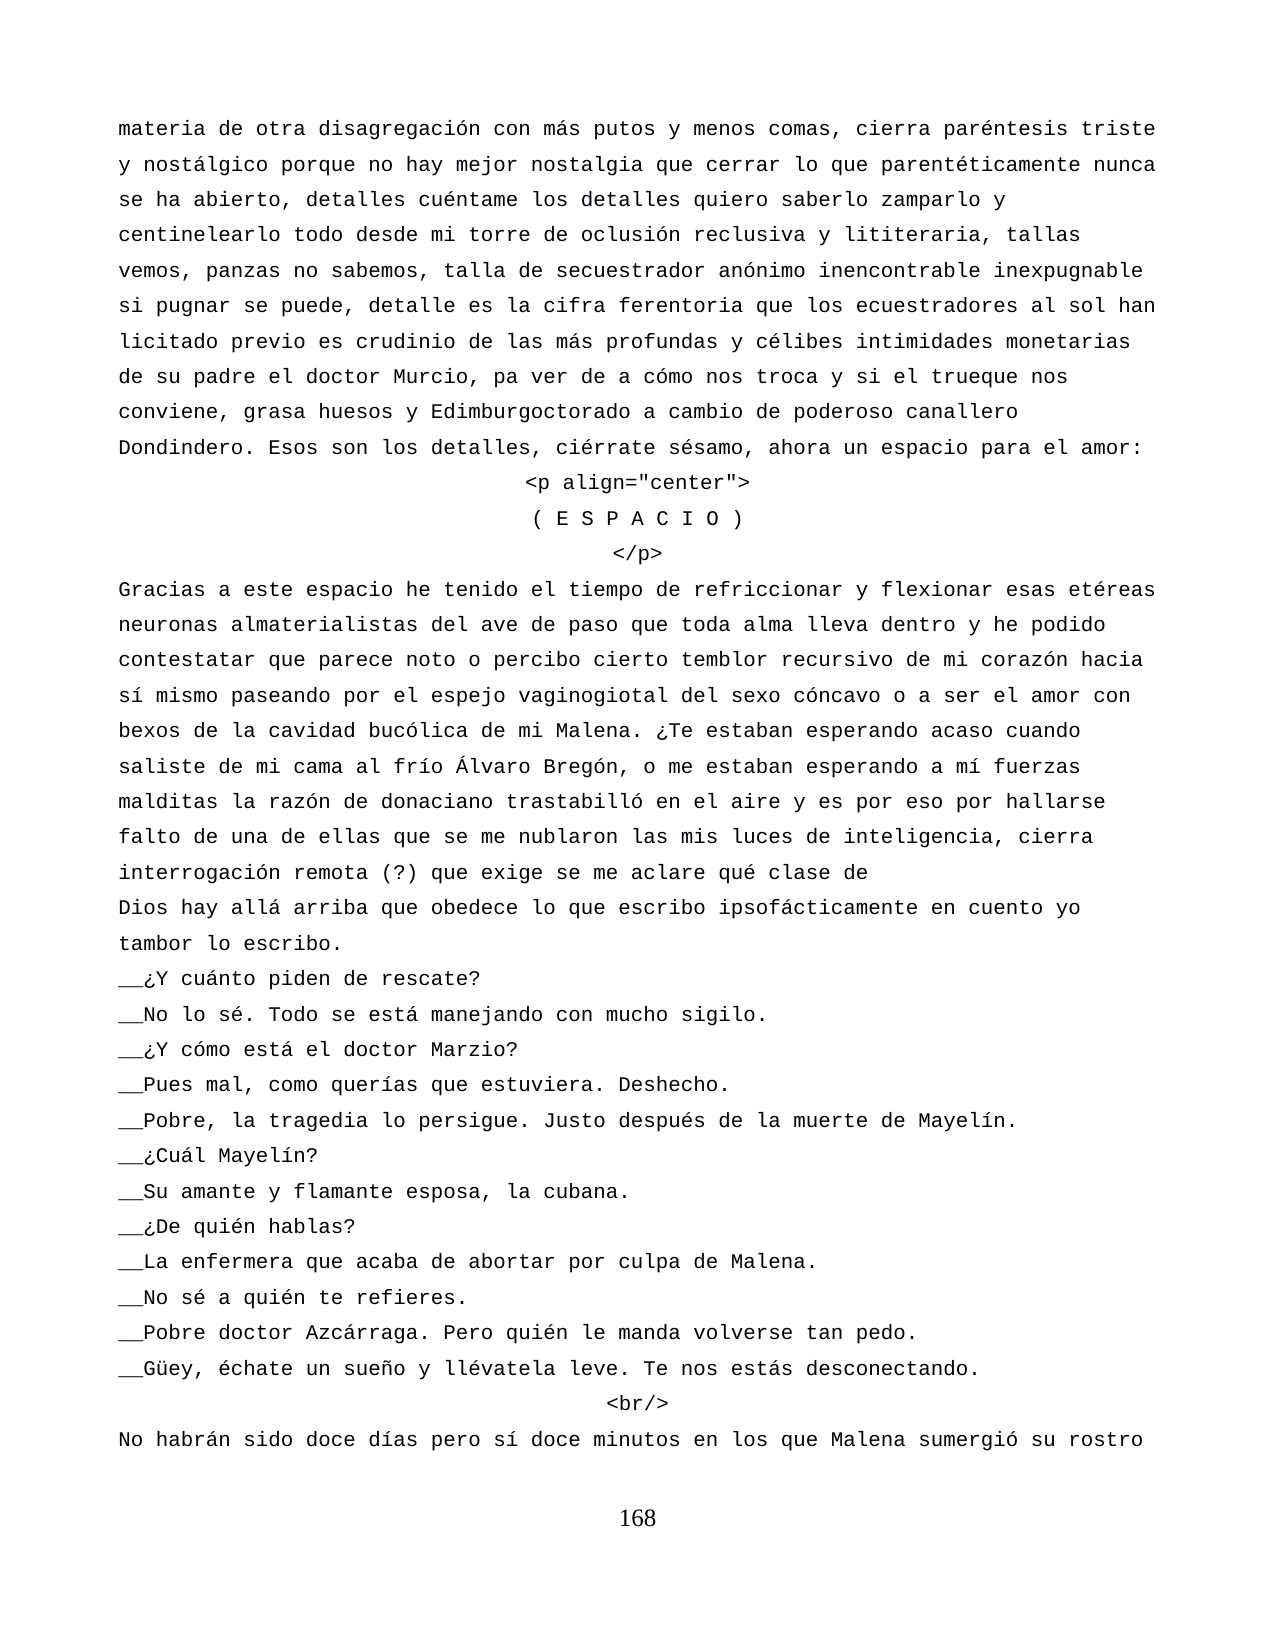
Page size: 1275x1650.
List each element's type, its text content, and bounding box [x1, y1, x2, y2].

text __Güey, échate un sueño y llévatela leve. Te nos estás desconectando. [118, 1358, 1157, 1381]
text Dios hay allá arriba que obedece lo que escribo ipsofácticamente en cuento yo tambor lo escribo. [118, 897, 1157, 956]
text __Pobre, la tragedia lo persigue. Justo después de la muerte de Mayelín. [118, 1110, 1157, 1133]
text ( E S P A C I O ) [118, 508, 1157, 531]
text __Su amante y flamante esposa, la cubana. [118, 1181, 1157, 1204]
text Gracias a este espacio he tenido el tiempo de refriccionar y flexionar esas etéreas neuronas almaterialistas del ave de paso que toda alma lleva dentro y he podido contestatar que parece noto o percibo cierto temblor recursivo de mi corazón hacia sí mismo paseando por el espejo vaginogiotal del sexo cóncavo o a ser el amor con bexos de la cavidad bucólica de mi Malena. ¿Te estaban esperando acaso cuando saliste de mi cama al frío Álvaro Bregón, o me estaban esperando a mí fuerzas malditas la razón de donaciano trastabilló en el aire y es por eso por hallarse falto de una de ellas que se me nublaron las mis luces de inteligencia, cierra interrogación remota (?) que exige se me aclare qué clase de [118, 578, 1157, 886]
text __¿De quién hablas? [118, 1216, 1157, 1240]
text No habrán sido doce días pero sí doce minutos en los que Malena sumergió su rostro [118, 1428, 1157, 1452]
text __No sé a quién te refieres. [118, 1287, 1157, 1311]
text </p> [118, 543, 1157, 567]
text <p align="center"> [118, 472, 1157, 496]
text __Pues mal, como querías que estuviera. Deshecho. [118, 1074, 1157, 1098]
text materia de otra disagregación con más putos y menos comas, cierra paréntesis triste y nostálgico porque no hay mejor nostalgia que cerrar lo que parentéticamente nunca se ha abierto, detalles cuéntame los detalles quiero saberlo zamparlo y centinelearlo todo desde mi torre de oclusión reclusiva y lititeraria, tallas vemos, panzas no sabemos, talla de secuestrador anónimo inencontrable inexpugnable si pugnar se puede, detalle es la cifra ferentoria que los ecuestradores al sol han licitado previo es crudinio de las más profundas y célibes intimidades monetarias de su padre el doctor Murcio, pa ver de a cómo nos troca y si el trueque nos conviene, grasa huesos y Edimburgoctorado a cambio de poderoso canallero Dondindero. Esos son los detalles, ciérrate sésamo, ahora un espacio para el amor: [118, 118, 1157, 461]
text __La enfermera que acaba de abortar por culpa de Malena. [118, 1251, 1157, 1275]
text __¿Cuál Mayelín? [118, 1145, 1157, 1169]
text __No lo sé. Todo se está manejando con mucho sigilo. [118, 1003, 1157, 1027]
text __¿Y cómo está el doctor Marzio? [118, 1039, 1157, 1063]
text <br/> [118, 1393, 1157, 1417]
text __¿Y cuánto piden de rescate? [118, 968, 1157, 992]
text __Pobre doctor Azcárraga. Pero quién le manda volverse tan pedo. [118, 1322, 1157, 1346]
